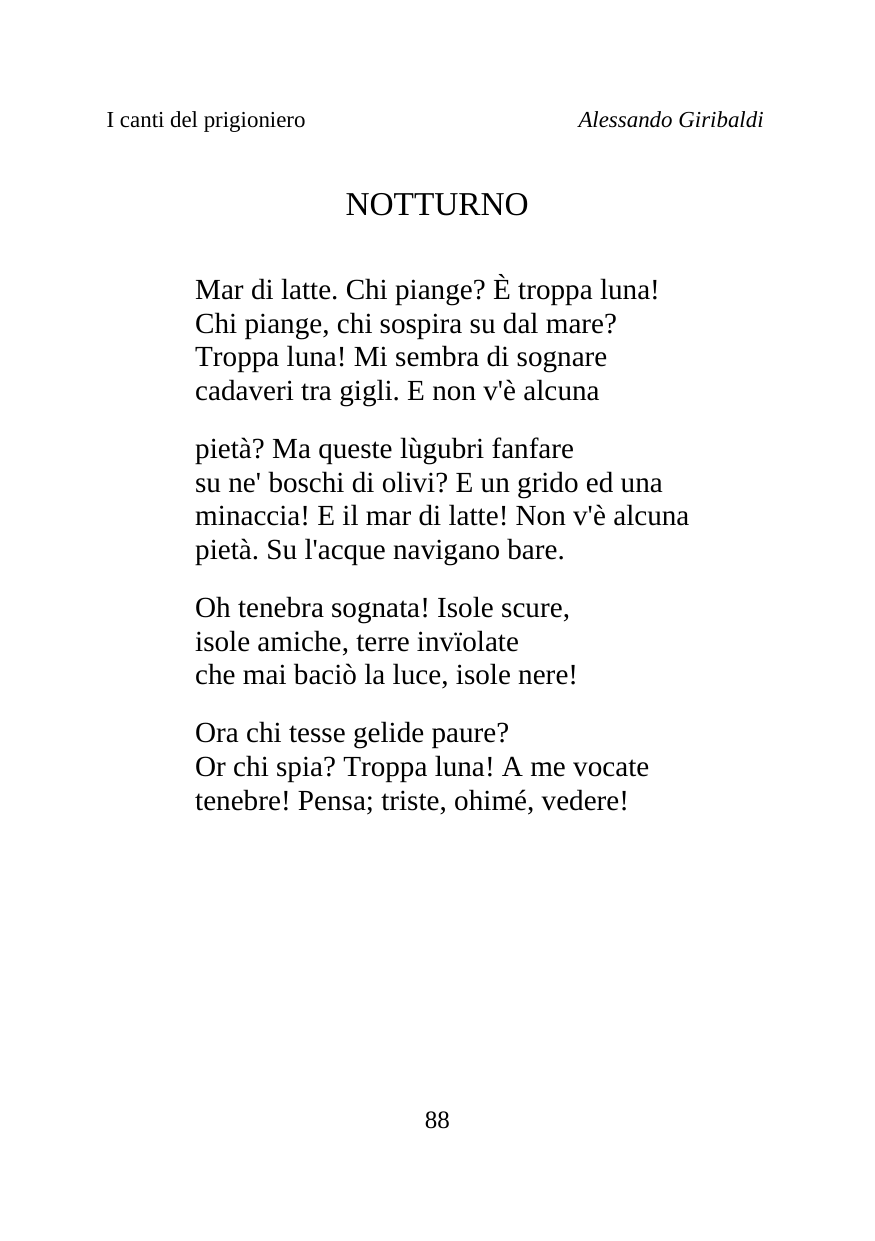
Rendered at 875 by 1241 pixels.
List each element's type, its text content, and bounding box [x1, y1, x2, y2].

text Oh tenebra sognata! Isole scure, isole amiche, terre invïolate che mai baciò la luce, isole nere! [195, 590, 768, 691]
text Ora chi tesse gelide paure? Or chi spia? Troppa luna! A me vocate tenebre! Pensa; triste, ohimé, vedere! [195, 716, 768, 816]
subtitle NOTTURNO [106, 184, 768, 222]
text pietà? Ma queste lùgubri fanfare su ne' boschi di olivi? E un grido ed una minaccia! E il mar di latte! Non v'è alcuna pietà. Su l'acque navigano bare. [195, 431, 768, 565]
text Mar di latte. Chi piange? È troppa luna! Chi piange, chi sospira su dal mare? Troppa luna! Mi sembra di sognare cadaveri tra gigli. E non v'è alcuna [195, 272, 768, 406]
